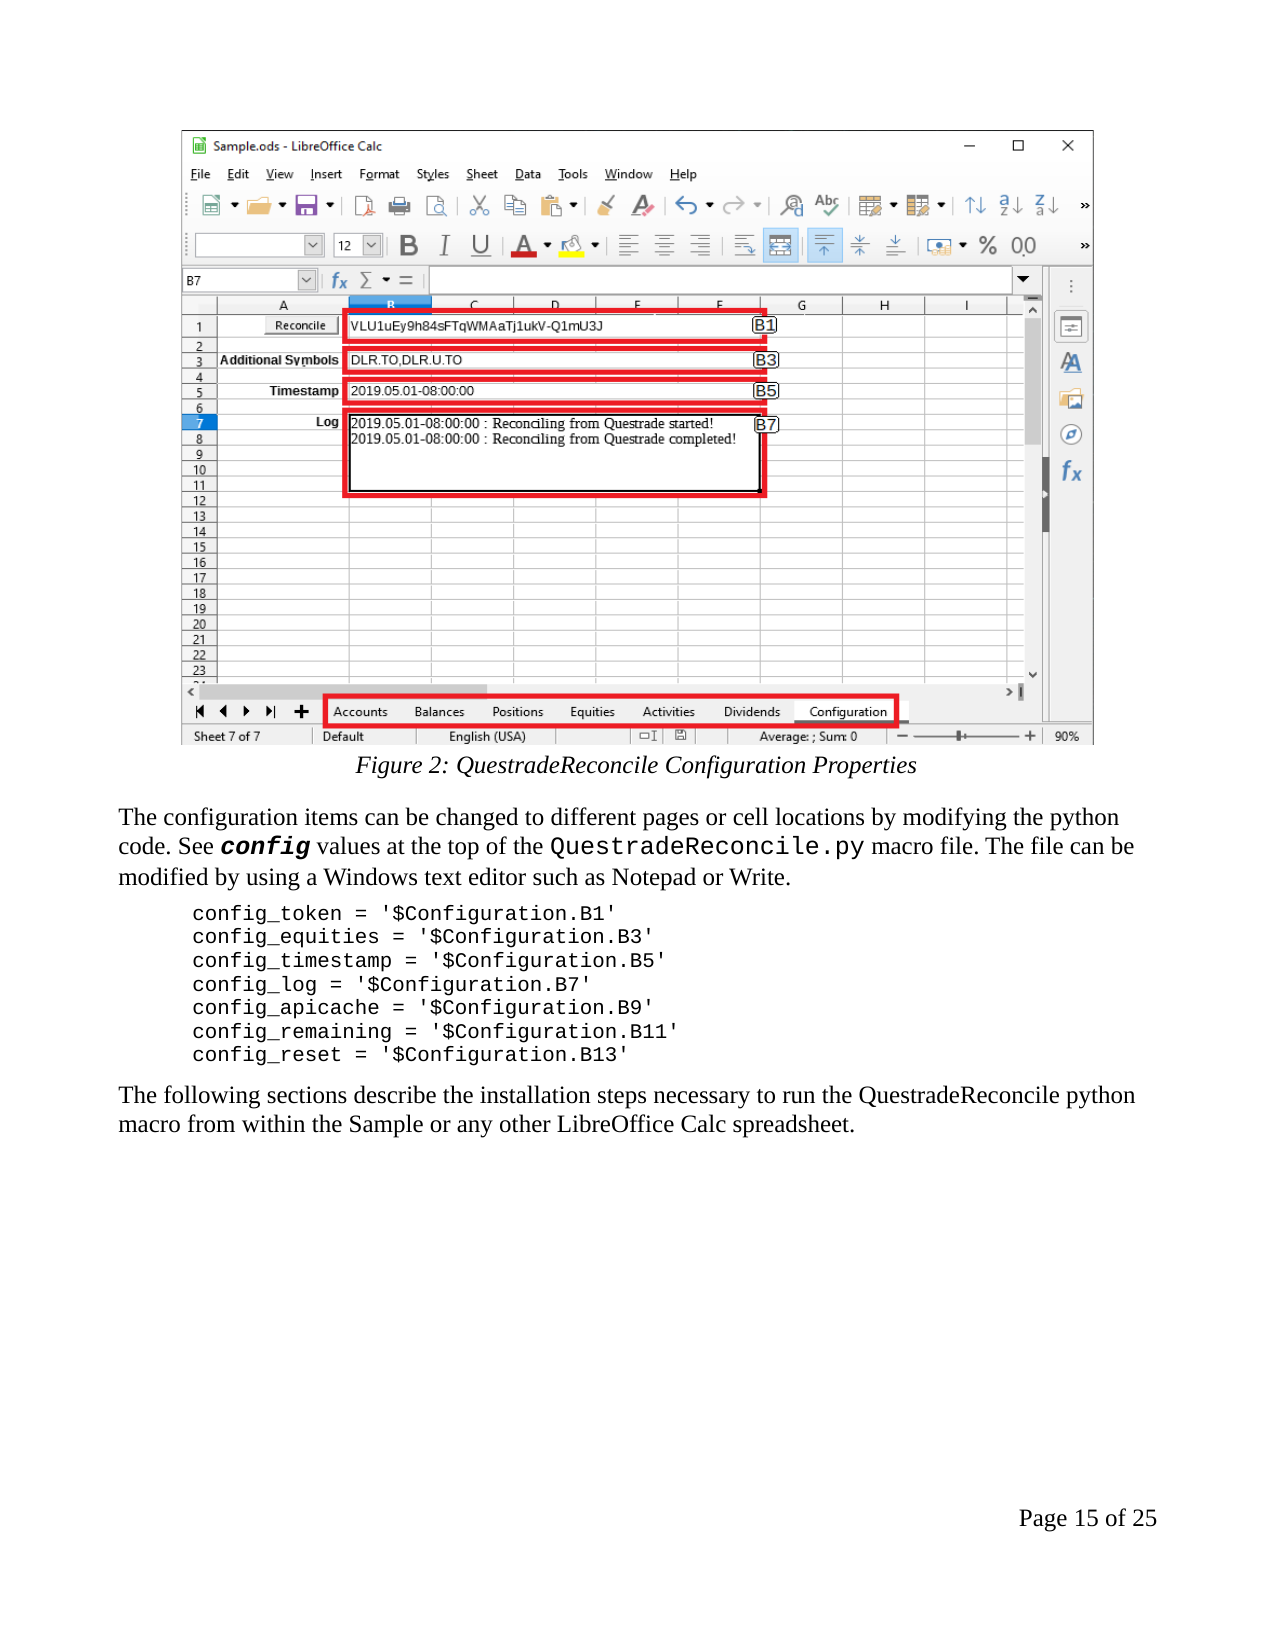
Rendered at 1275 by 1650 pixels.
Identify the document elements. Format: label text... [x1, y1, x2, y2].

text Figure 2: QuestradeReconcile Configuration Properties [182, 745, 1093, 779]
text config_reset = '$Configuration.B13' [192, 1044, 1157, 1068]
text config_timestamp = '$Configuration.B5' [192, 950, 1157, 973]
text config_equities = '$Configuration.B3' [192, 926, 1157, 950]
text config_remaining = '$Configuration.B11' [192, 1021, 1157, 1044]
text config_apicache = '$Configuration.B9' [192, 997, 1157, 1021]
text The following sections describe the installation steps necessary to run the QuestradeReconcile python macro from within the Sample or any other LibreOffice Calc spreadsheet. [118, 1080, 1157, 1137]
text config_log = '$Configuration.B7' [192, 973, 1157, 997]
text config_token = '$Configuration.B1' [192, 903, 1157, 926]
text The configuration items can be changed to different pages or cell locations by modifying the python code. See config values at the top of the QuestradeReconcile.py macro file. The file can be modified by using a Windows text editor such as Notepad or Write. [118, 802, 1157, 891]
